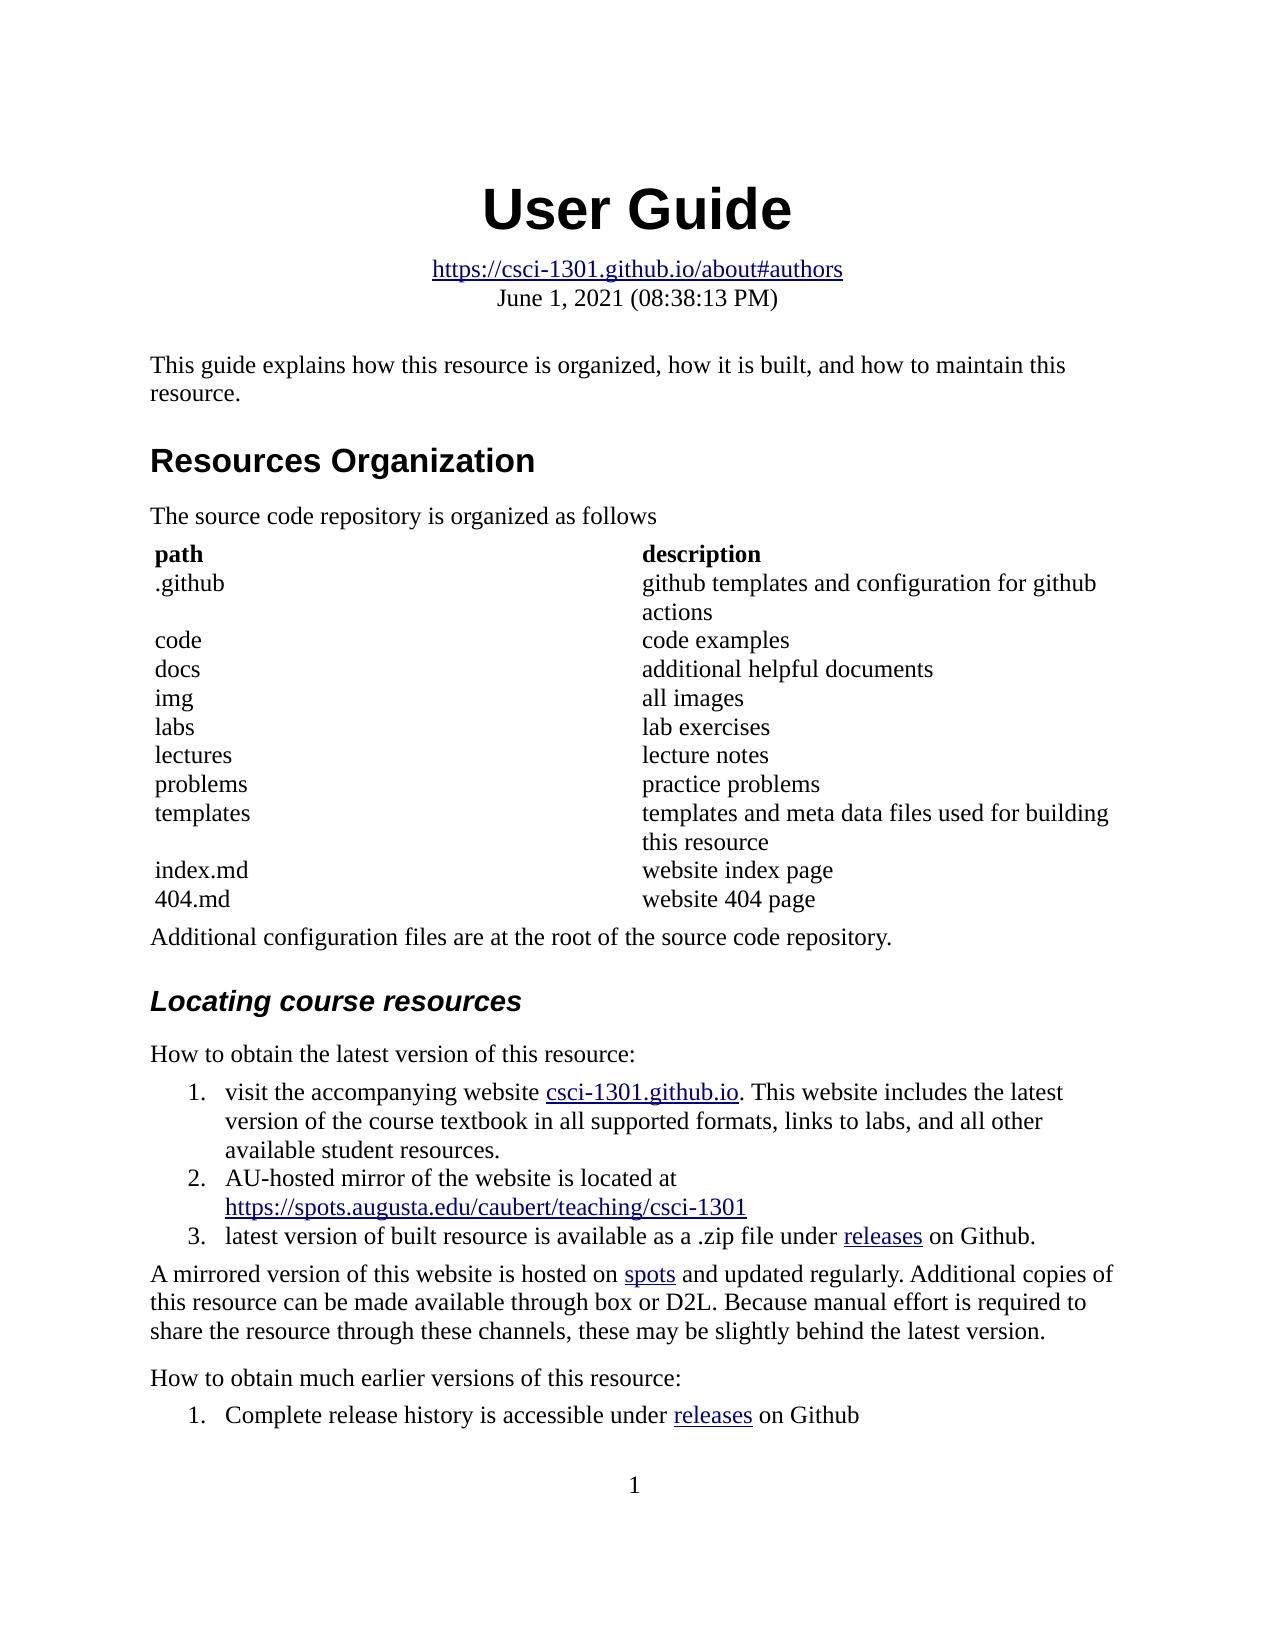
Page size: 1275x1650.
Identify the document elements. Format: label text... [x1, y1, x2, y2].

text June 1, 2021 (08:38:13 PM) [150, 283, 1125, 312]
text How to obtain much earlier versions of this resource: [150, 1363, 1125, 1392]
table_cell practice problems [638, 769, 1125, 798]
list Complete release history is accessible under releases on Github [187, 1401, 1125, 1429]
table_cell website 404 page [638, 884, 1125, 913]
table_cell code [150, 625, 637, 654]
table_header description [638, 539, 1125, 568]
text Additional configuration files are at the root of the source code repository. [150, 922, 1125, 951]
table_cell index.md [150, 855, 637, 884]
table_cell labs [150, 712, 637, 740]
table_cell lab exercises [638, 712, 1125, 740]
table_cell 404.md [150, 884, 637, 913]
table_cell additional helpful documents [638, 654, 1125, 683]
list latest version of built resource is available as a .zip file under releases on Github. [187, 1221, 1125, 1250]
subtitle Locating course resources [150, 984, 1125, 1018]
list AU-hosted mirror of the website is located at https://spots.augusta.edu/caubert/teaching/csci-1301 [187, 1163, 1125, 1221]
text The source code repository is organized as follows [150, 501, 1125, 530]
text This guide explains how this resource is organized, how it is built, and how to maintain this resource. [150, 350, 1125, 407]
text How to obtain the latest version of this resource: [150, 1039, 1125, 1068]
table_cell all images [638, 683, 1125, 712]
text A mirrored version of this website is hosted on spots and updated regularly. Additional copies of this resource can be made available through box or D2L. Because manual effort is required to share the resource through these channels, these may be slightly behind the latest version. [150, 1259, 1125, 1345]
table_header path [150, 539, 637, 568]
table_cell .github [150, 568, 637, 625]
list visit the accompanying website csci-1301.github.io. This website includes the latest version of the course textbook in all supported formats, links to labs, and all other available student resources. [187, 1077, 1125, 1163]
table_cell templates and meta data files used for building this resource [638, 798, 1125, 855]
text https://csci-1301.github.io/about#authors [150, 254, 1125, 283]
table_cell templates [150, 798, 637, 855]
table_cell code examples [638, 625, 1125, 654]
table_cell img [150, 683, 637, 712]
table_cell problems [150, 769, 637, 798]
table_cell lectures [150, 740, 637, 769]
table_cell website index page [638, 855, 1125, 884]
title User Guide [150, 175, 1125, 242]
table_cell github templates and configuration for github actions [638, 568, 1125, 625]
subtitle Resources Organization [150, 441, 1125, 480]
table_cell docs [150, 654, 637, 683]
table_cell lecture notes [638, 740, 1125, 769]
